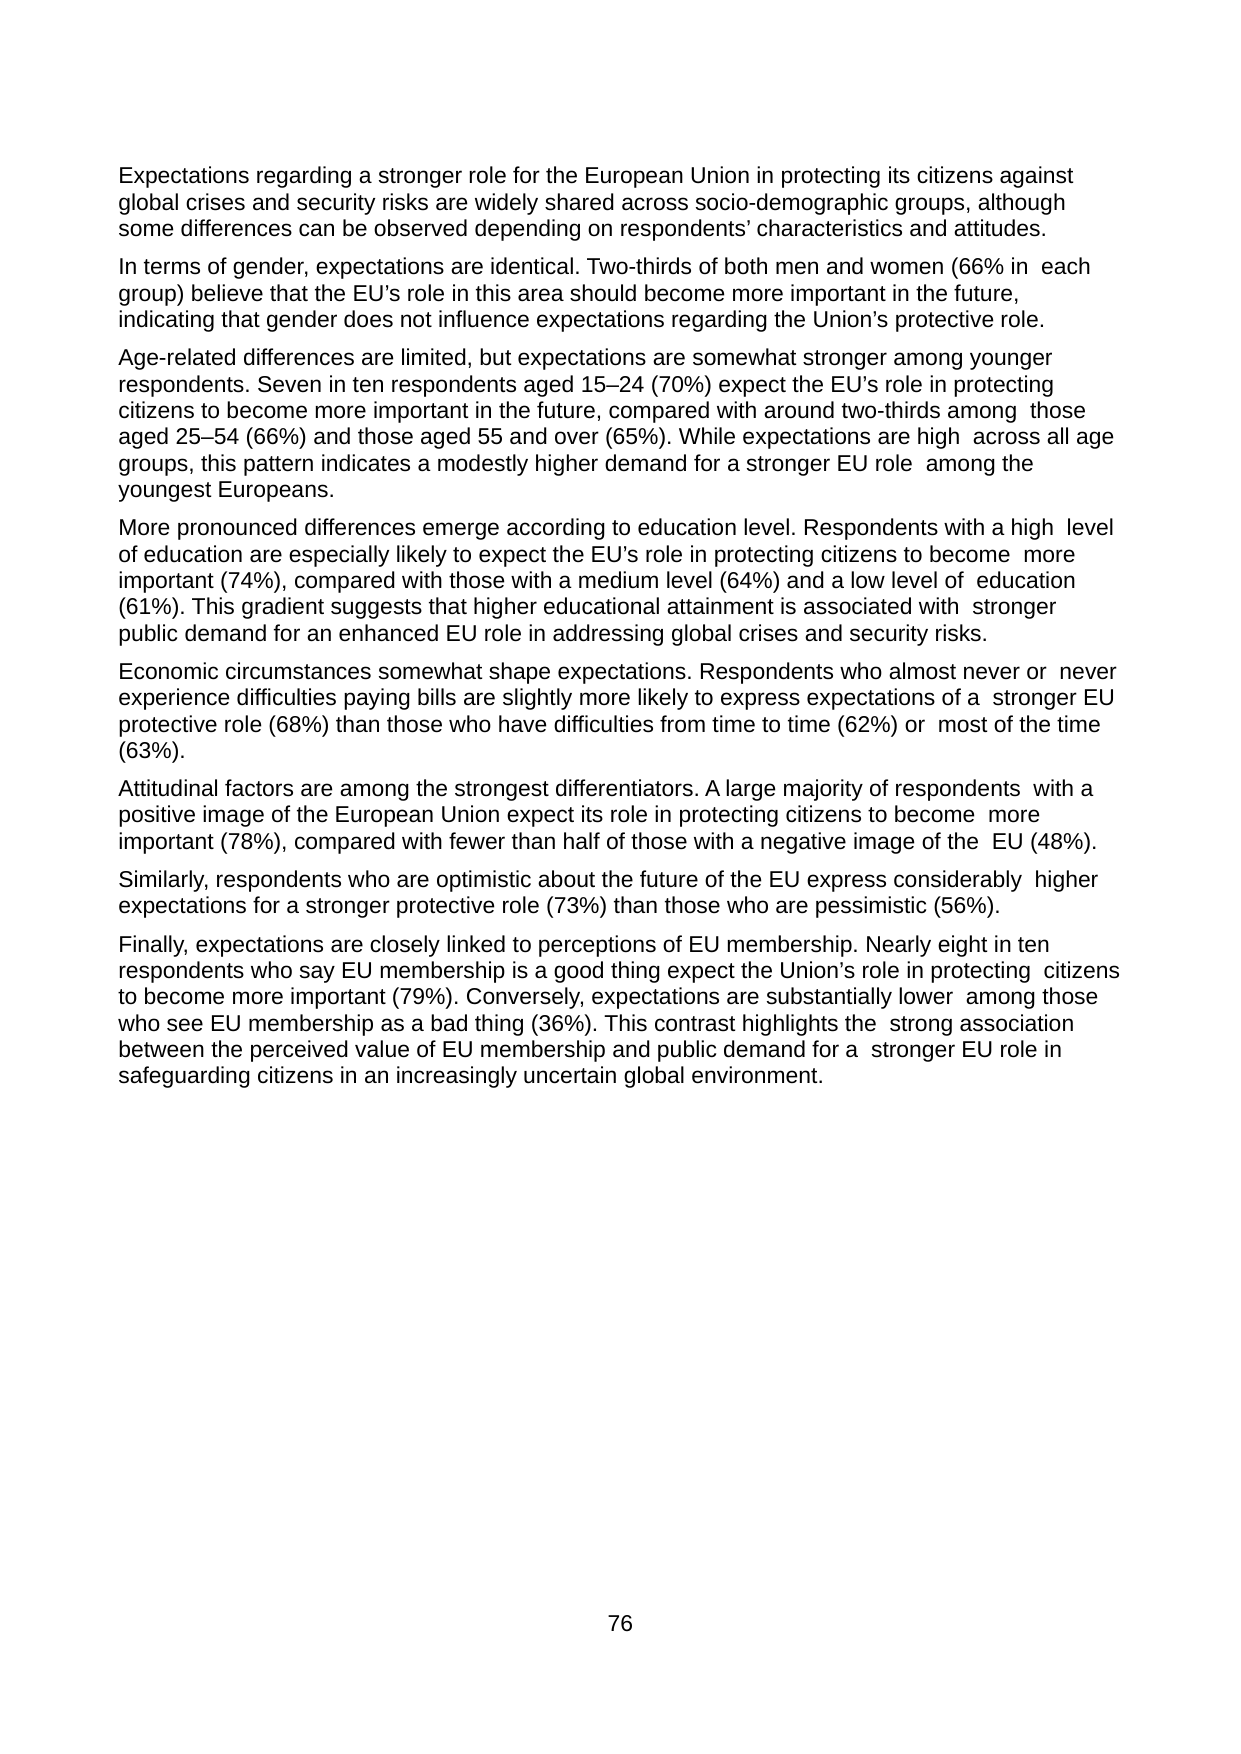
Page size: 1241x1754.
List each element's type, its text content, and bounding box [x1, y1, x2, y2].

text Similarly, respondents who are optimistic about the future of the EU express considerably higher expectations for a stronger protective role (73%) than those who are pessimistic (56%). [118, 866, 1122, 919]
text Expectations regarding a stronger role for the European Union in protecting its citizens against global crises and security risks are widely shared across socio-demographic groups, although some differences can be observed depending on respondents’ characteristics and attitudes. [118, 162, 1122, 241]
text Attitudinal factors are among the strongest differentiators. A large majority of respondents with a positive image of the European Union expect its role in protecting citizens to become more important (78%), compared with fewer than half of those with a negative image of the EU (48%). [118, 775, 1122, 854]
text Age-related differences are limited, but expectations are somewhat stronger among younger respondents. Seven in ten respondents aged 15–24 (70%) expect the EU’s role in protecting citizens to become more important in the future, compared with around two-thirds among those aged 25–54 (66%) and those aged 55 and over (65%). While expectations are high across all age groups, this pattern indicates a modestly higher demand for a stronger EU role among the youngest Europeans. [118, 344, 1122, 502]
text In terms of gender, expectations are identical. Two-thirds of both men and women (66% in each group) believe that the EU’s role in this area should become more important in the future, indicating that gender does not influence expectations regarding the Union’s protective role. [118, 253, 1122, 332]
text More pronounced differences emerge according to education level. Respondents with a high level of education are especially likely to expect the EU’s role in protecting citizens to become more important (74%), compared with those with a medium level (64%) and a low level of education (61%). This gradient suggests that higher educational attainment is associated with stronger public demand for an enhanced EU role in addressing global crises and security risks. [118, 514, 1122, 646]
text Economic circumstances somewhat shape expectations. Respondents who almost never or never experience difficulties paying bills are slightly more likely to express expectations of a stronger EU protective role (68%) than those who have difficulties from time to time (62%) or most of the time (63%). [118, 658, 1122, 763]
text Finally, expectations are closely linked to perceptions of EU membership. Nearly eight in ten respondents who say EU membership is a good thing expect the Union’s role in protecting citizens to become more important (79%). Conversely, expectations are substantially lower among those who see EU membership as a bad thing (36%). This contrast highlights the strong association between the perceived value of EU membership and public demand for a stronger EU role in safeguarding citizens in an increasingly uncertain global environment. [118, 931, 1122, 1089]
